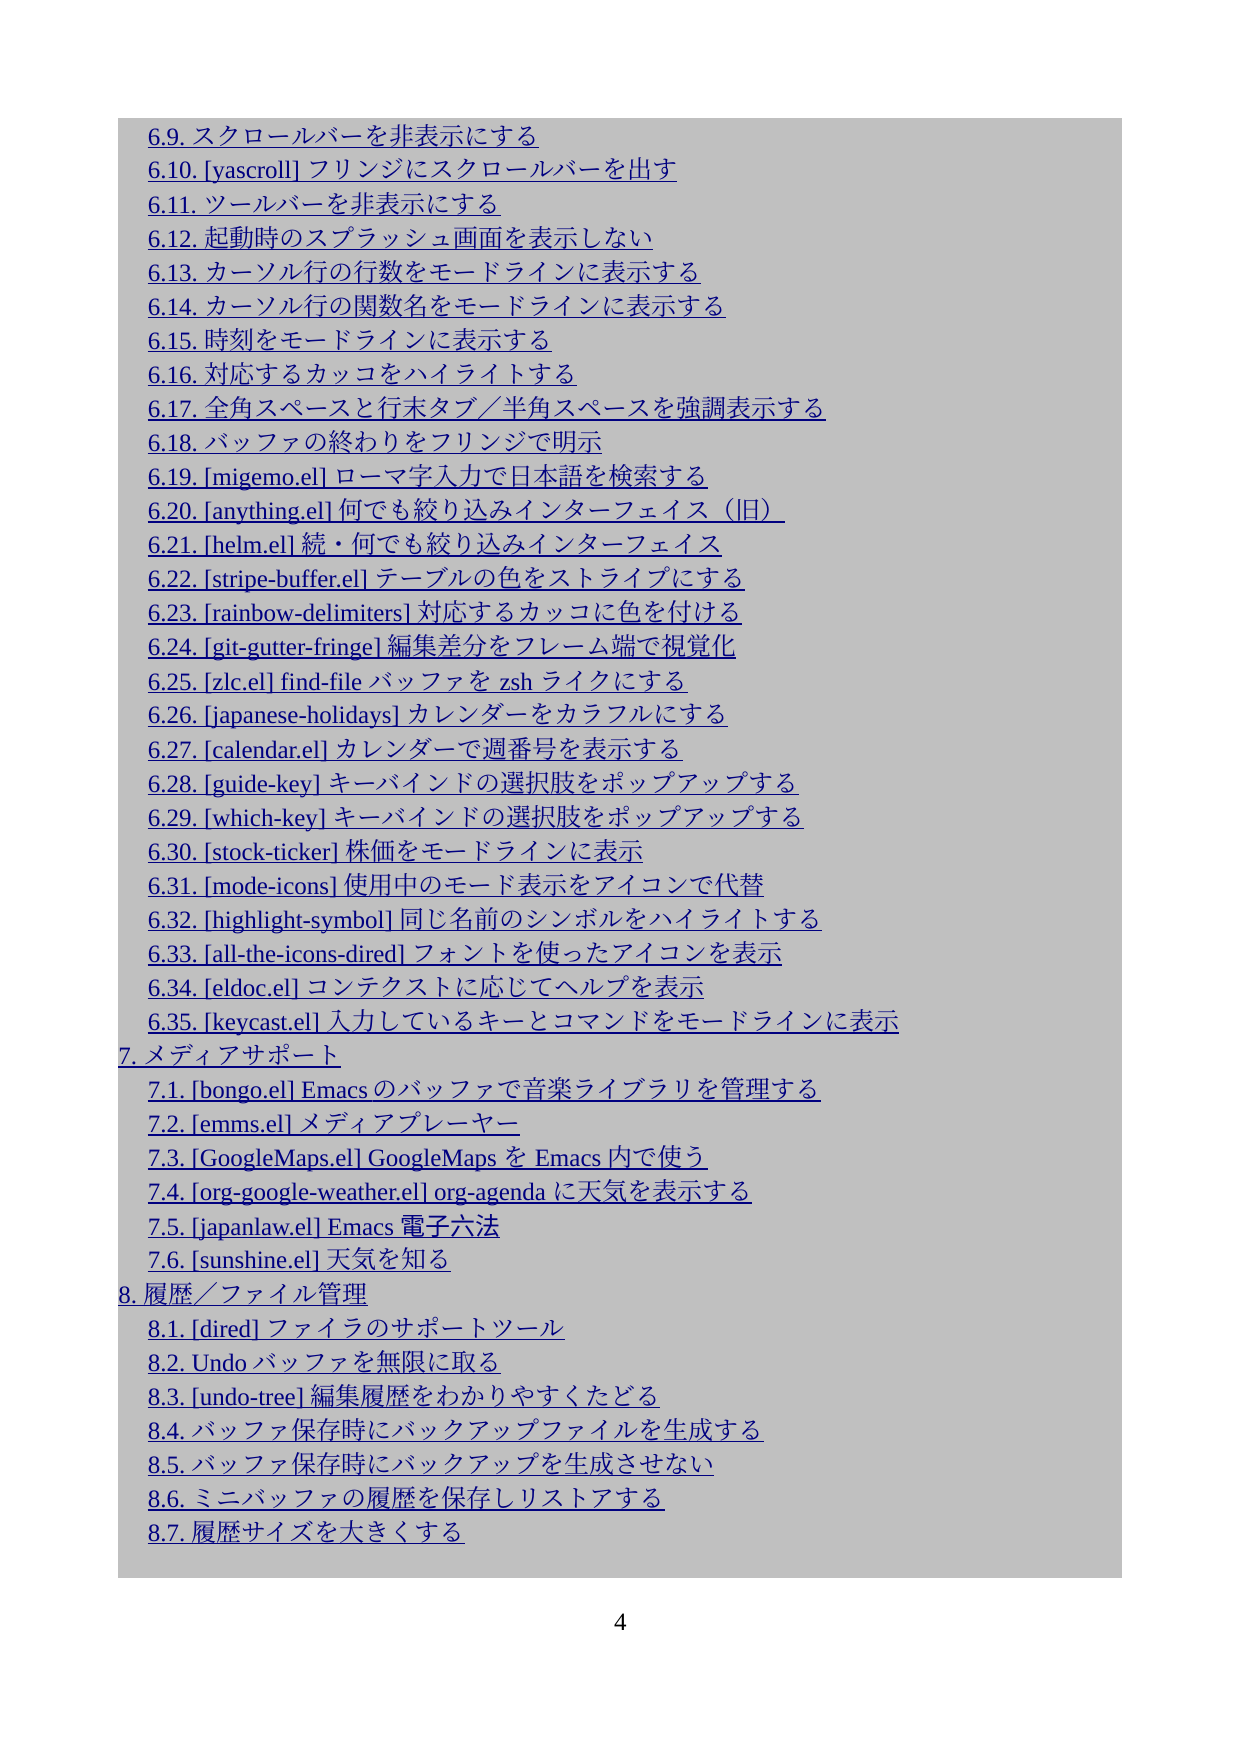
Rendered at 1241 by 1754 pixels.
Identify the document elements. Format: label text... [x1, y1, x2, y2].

text 7.6. [sunshine.el] 天気を知る [148, 1242, 1122, 1276]
text 6.15. 時刻をモードラインに表示する [148, 322, 1122, 357]
text 6.14. カーソル行の関数名をモードラインに表示する [148, 288, 1122, 322]
text 6.11. ツールバーを非表示にする [148, 186, 1122, 220]
text 6.30. [stock-ticker] 株価をモードラインに表示 [148, 833, 1122, 867]
text 8.5. バッファ保存時にバックアップを生成させない [148, 1447, 1122, 1481]
text 7. メディアサポート [118, 1038, 1122, 1072]
text 6.32. [highlight-symbol] 同じ名前のシンボルをハイライトする [148, 902, 1122, 936]
text 6.26. [japanese-holidays] カレンダーをカラフルにする [148, 697, 1122, 731]
text 6.24. [git-gutter-fringe] 編集差分をフレーム端で視覚化 [148, 629, 1122, 663]
text 7.3. [GoogleMaps.el] GoogleMaps を Emacs 内で使う [148, 1140, 1122, 1174]
text 8.4. バッファ保存時にバックアップファイルを生成する [148, 1412, 1122, 1447]
text 6.10. [yascroll] フリンジにスクロールバーを出す [148, 152, 1122, 186]
text 6.23. [rainbow-delimiters] 対応するカッコに色を付ける [148, 595, 1122, 629]
text 8.2. Undoバッファを無限に取る [148, 1344, 1122, 1378]
text 6.9. スクロールバーを非表示にする [148, 118, 1122, 152]
text 8.3. [undo-tree] 編集履歴をわかりやすくたどる [148, 1378, 1122, 1412]
text 6.34. [eldoc.el] コンテクストに応じてヘルプを表示 [148, 970, 1122, 1004]
text 6.33. [all-the-icons-dired] フォントを使ったアイコンを表示 [148, 936, 1122, 970]
text 6.31. [mode-icons] 使用中のモード表示をアイコンで代替 [148, 867, 1122, 902]
text 8.7. 履歴サイズを大きくする [148, 1515, 1122, 1549]
text 6.21. [helm.el] 続・何でも絞り込みインターフェイス [148, 527, 1122, 561]
text 8.1. [dired] ファイラのサポートツール [148, 1310, 1122, 1344]
text 7.2. [emms.el] メディアプレーヤー [148, 1106, 1122, 1140]
text 8.6. ミニバッファの履歴を保存しリストアする [148, 1481, 1122, 1515]
text 6.28. [guide-key] キーバインドの選択肢をポップアップする [148, 765, 1122, 799]
text 6.13. カーソル行の行数をモードラインに表示する [148, 254, 1122, 288]
text 6.18. バッファの終わりをフリンジで明示 [148, 425, 1122, 459]
text 6.29. [which-key] キーバインドの選択肢をポップアップする [148, 799, 1122, 833]
text 6.16. 対応するカッコをハイライトする [148, 357, 1122, 391]
text 6.12. 起動時のスプラッシュ画面を表示しない [148, 220, 1122, 254]
text 7.4. [org-google-weather.el] org-agenda に天気を表示する [148, 1174, 1122, 1208]
text 6.22. [stripe-buffer.el] テーブルの色をストライプにする [148, 561, 1122, 595]
text 6.20. [anything.el] 何でも絞り込みインターフェイス（旧） [148, 493, 1122, 527]
text 6.25. [zlc.el] find-file バッファを zsh ライクにする [148, 663, 1122, 697]
text 6.27. [calendar.el] カレンダーで週番号を表示する [148, 731, 1122, 765]
text 6.17. 全角スペースと行末タブ／半角スペースを強調表示する [148, 391, 1122, 425]
text 6.35. [keycast.el] 入力しているキーとコマンドをモードラインに表示 [148, 1004, 1122, 1038]
text 7.5. [japanlaw.el] Emacs 電子六法 [148, 1208, 1122, 1242]
text 6.19. [migemo.el] ローマ字入力で日本語を検索する [148, 459, 1122, 493]
text 8. 履歴／ファイル管理 [118, 1276, 1122, 1310]
text 7.1. [bongo.el] Emacsのバッファで音楽ライブラリを管理する [148, 1072, 1122, 1106]
